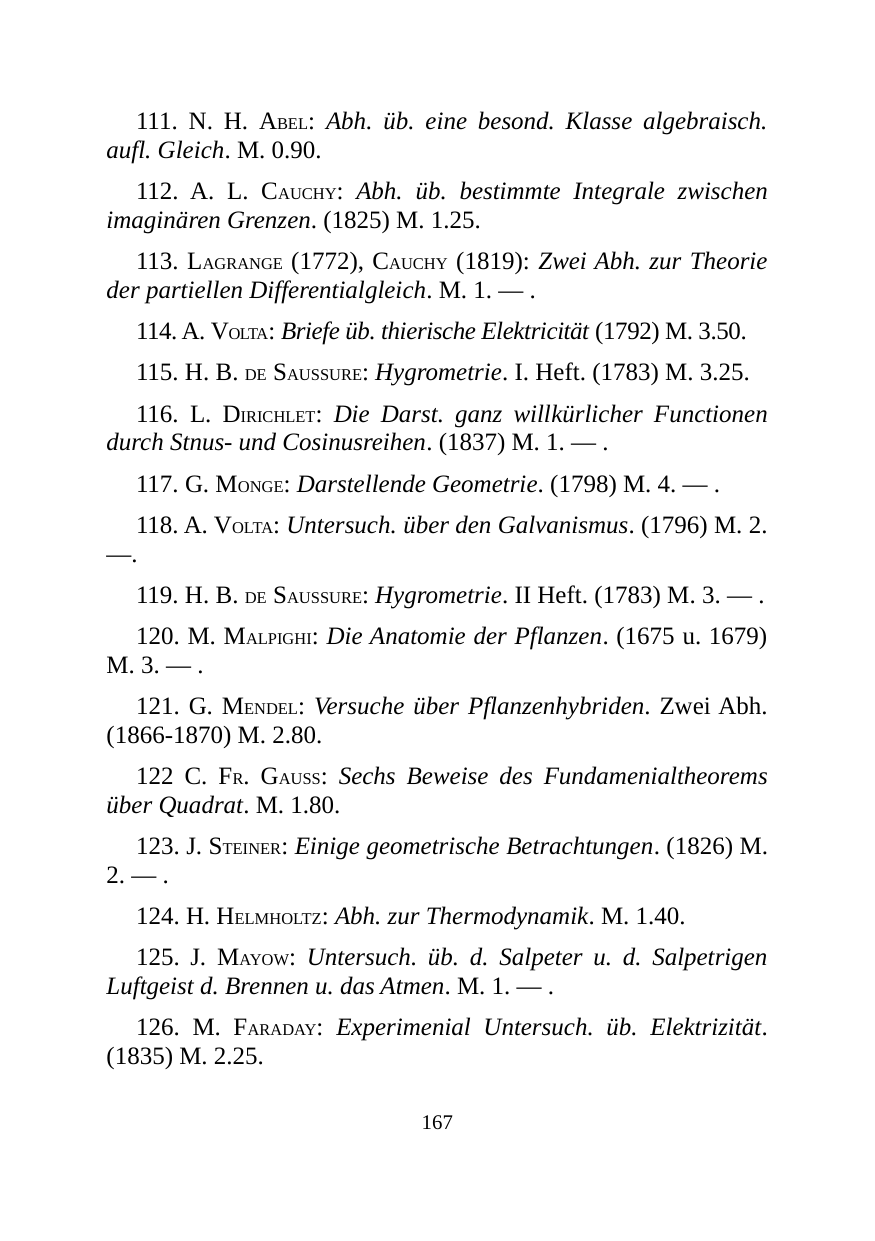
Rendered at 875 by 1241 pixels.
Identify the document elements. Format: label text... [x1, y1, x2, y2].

text 119. H. B. de Saussure: Hygrometrie. II Heft. (1783) M. 3. — . [106, 580, 768, 609]
text 113. Lagrange (1772), Cauchy (1819): Zwei Abh. zur Theorie der partiellen Differentialgleich. M. 1. — . [106, 246, 768, 304]
text 117. G. Monge: Darstellende Geometrie. (1798) M. 4. — . [106, 469, 768, 497]
text 114. A. Volta: Briefe üb. thierische Elektricität (1792) M. 3.50. [106, 316, 768, 345]
text 124. H. Helmholtz: Abh. zur Thermodynamik. M. 1.40. [106, 901, 768, 930]
text 111. N. H. Abel: Abh. üb. eine besond. Klasse algebraisch. aufl. Gleich. M. 0.90. [106, 106, 768, 164]
text 116. L. Dirichlet: Die Darst. ganz willkürlicher Functionen durch Stnus- und Cosinusreihen. (1837) M. 1. — . [106, 399, 768, 456]
text 121. G. Mendel: Versuche über Pflanzenhybriden. Zwei Abh. (1866-1870) M. 2.80. [106, 691, 768, 749]
text 123. J. Steiner: Einige geometrische Betrachtungen. (1826) M. 2. — . [106, 831, 768, 889]
text 118. A. Volta: Untersuch. über den Galvanismus. (1796) M. 2.—. [106, 510, 768, 567]
text 120. M. Malpighi: Die Anatomie der Pflanzen. (1675 u. 1679) M. 3. — . [106, 621, 768, 679]
text 126. M. Faraday: Experimenial Untersuch. üb. Elektrizität. (1835) M. 2.25. [106, 1012, 768, 1070]
text 122 C. Fr. Gauss: Sechs Beweise des Fundamenialtheorems über Quadrat. M. 1.80. [106, 761, 768, 819]
text 112. A. L. Cauchy: Abh. üb. bestimmte Integrale zwischen imaginären Grenzen. (1825) M. 1.25. [106, 176, 768, 234]
text 125. J. Mayow: Untersuch. üb. d. Salpeter u. d. Salpetrigen Luftgeist d. Brennen u. das Atmen. M. 1. — . [106, 942, 768, 1000]
text 115. H. B. de Saussure: Hygrometrie. I. Heft. (1783) M. 3.25. [106, 357, 768, 386]
